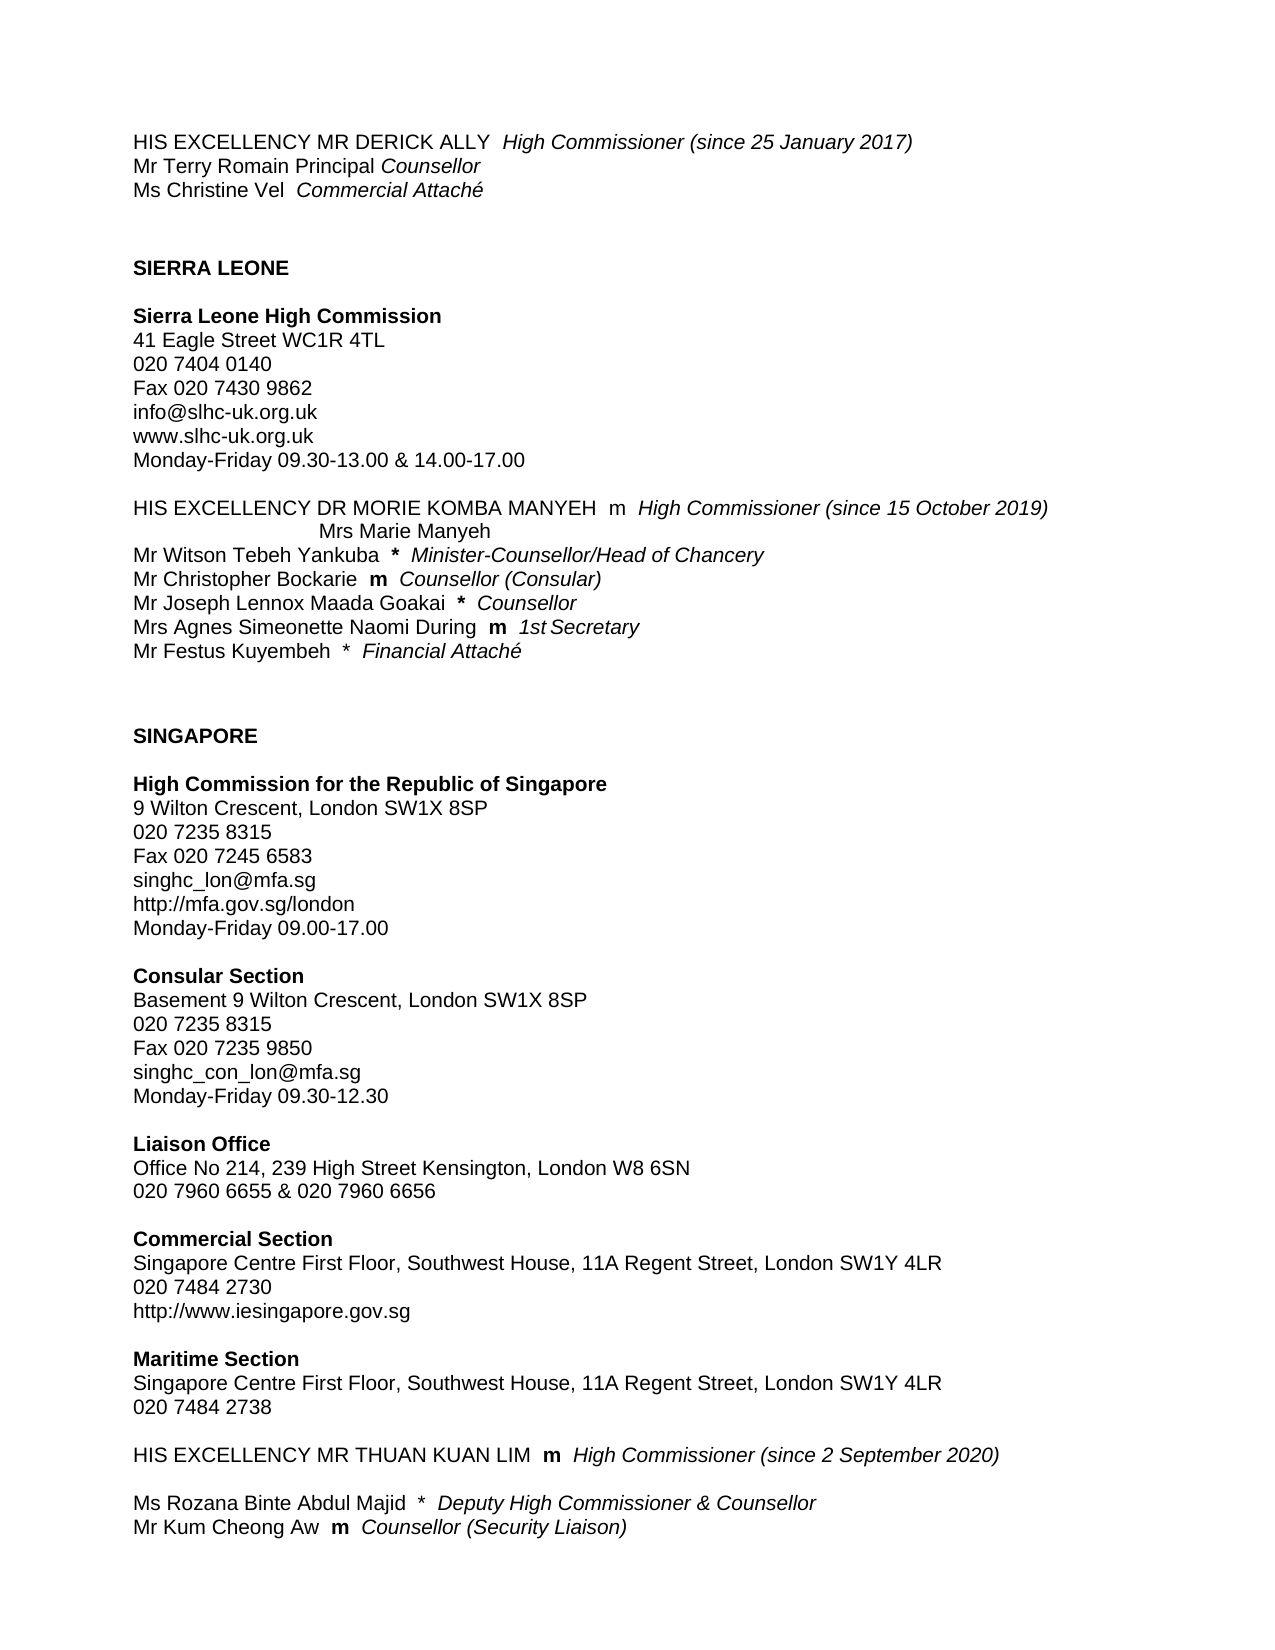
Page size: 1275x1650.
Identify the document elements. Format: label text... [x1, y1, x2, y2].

text http://mfa.gov.sg/london [133, 892, 1181, 916]
text SINGAPORE [133, 724, 1181, 748]
subtitle Commercial Section [133, 1227, 1181, 1251]
text 41 Eagle Street WC1R 4TL [133, 328, 1181, 352]
text Mr Festus Kuyembeh * Financial Attaché [133, 639, 1181, 663]
text Mr Joseph Lennox Maada Goakai * Counsellor [133, 591, 1181, 615]
text Monday-Friday 09.00-17.00 [133, 916, 1181, 940]
text Mr Terry Romain Principal Counsellor [133, 153, 1181, 177]
text Singapore Centre First Floor, Southwest House, 11A Regent Street, London SW1Y 4LR [133, 1371, 1181, 1395]
text Mr Christopher Bockarie m Counsellor (Consular) [133, 567, 1181, 591]
subtitle Consular Section [133, 964, 1181, 988]
text singhc_lon@mfa.sg [133, 868, 1181, 892]
subtitle Liaison Office [133, 1131, 1181, 1155]
text 020 7960 6655 & 020 7960 6656 [133, 1179, 1181, 1203]
text 9 Wilton Crescent, London SW1X 8SP [133, 796, 1181, 820]
text SIERRA LEONE [133, 256, 1181, 280]
text http://www.iesingapore.gov.sg [133, 1299, 1181, 1323]
text 020 7484 2730 [133, 1275, 1181, 1299]
text High Commission for the Republic of Singapore [133, 772, 1181, 796]
text Fax 020 7430 9862 [133, 376, 1181, 399]
text Singapore Centre First Floor, Southwest House, 11A Regent Street, London SW1Y 4LR [133, 1251, 1181, 1275]
text HIS EXCELLENCY MR THUAN KUAN LIM m High Commissioner (since 2 September 2020) [133, 1443, 1181, 1467]
text HIS EXCELLENCY MR DERICK ALLY High Commissioner (since 25 January 2017) [133, 129, 1181, 153]
text 020 7404 0140 [133, 352, 1181, 376]
text Monday-Friday 09.30-13.00 & 14.00-17.00 [133, 447, 1181, 471]
text Mr Witson Tebeh Yankuba * Minister-Counsellor/Head of Chancery [133, 543, 1181, 567]
text Mrs Agnes Simeonette Naomi During m 1st Secretary [133, 615, 1181, 639]
text Sierra Leone High Commission [133, 304, 1181, 328]
text Fax 020 7245 6583 [133, 844, 1181, 868]
text Mrs Marie Manyeh [133, 519, 1181, 543]
text 020 7235 8315 [133, 820, 1181, 844]
text HIS EXCELLENCY DR MORIE KOMBA MANYEH m High Commissioner (since 15 October 2019) [133, 495, 1181, 519]
text singhc_con_lon@mfa.sg [133, 1059, 1181, 1083]
text Monday-Friday 09.30-12.30 [133, 1083, 1181, 1107]
text Office No 214, 239 High Street Kensington, London W8 6SN [133, 1155, 1181, 1179]
text Basement 9 Wilton Crescent, London SW1X 8SP [133, 988, 1181, 1012]
text Ms Rozana Binte Abdul Majid * Deputy High Commissioner & Counsellor [133, 1491, 1181, 1515]
subtitle Maritime Section [133, 1347, 1181, 1371]
text 020 7484 2738 [133, 1395, 1181, 1419]
text info@slhc-uk.org.uk [133, 399, 1181, 423]
text 020 7235 8315 [133, 1012, 1181, 1036]
text Mr Kum Cheong Aw m Counsellor (Security Liaison) [133, 1515, 1181, 1539]
text Ms Christine Vel Commercial Attaché [133, 177, 1181, 201]
text www.slhc-uk.org.uk [133, 423, 1181, 447]
text Fax 020 7235 9850 [133, 1036, 1181, 1059]
